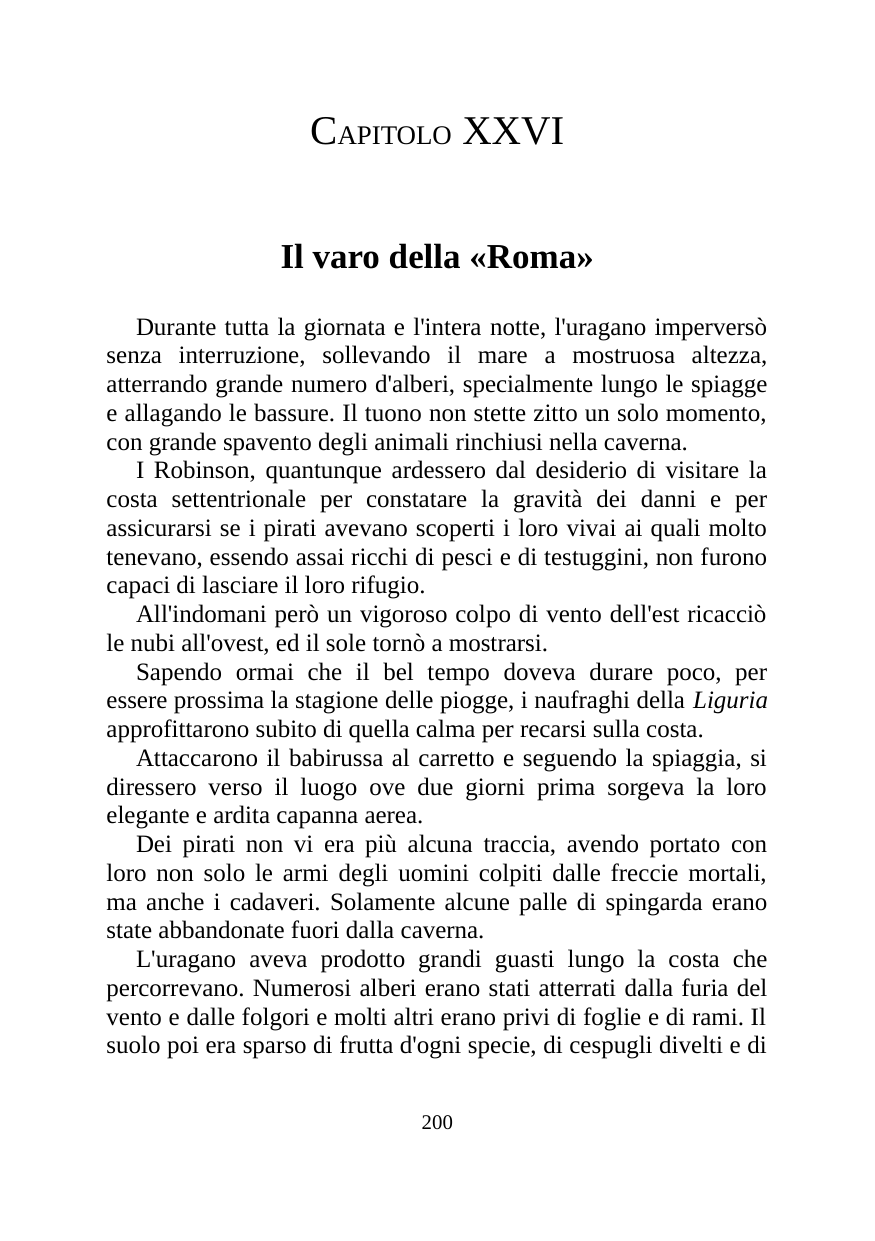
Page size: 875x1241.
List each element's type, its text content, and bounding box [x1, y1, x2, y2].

text All'indomani però un vigoroso colpo di vento dell'est ricacciò le nubi all'ovest, ed il sole tornò a mostrarsi. [106, 599, 768, 657]
text L'uragano aveva prodotto grandi guasti lungo la costa che percorrevano. Numerosi alberi erano stati atterrati dalla furia del vento e dalle folgori e molti altri erano privi di foglie e di rami. Il suolo poi era sparso di frutta d'ogni specie, di cespugli divelti e di [106, 944, 768, 1059]
subtitle Capitolo XXVI [106, 106, 768, 153]
text Sapendo ormai che il bel tempo doveva durare poco, per essere prossima la stagione delle piogge, i naufraghi della Liguria approfittarono subito di quella calma per recarsi sulla costa. [106, 657, 768, 743]
text I Robinson, quantunque ardessero dal desiderio di visitare la costa settentrionale per constatare la gravità dei danni e per assicurarsi se i pirati avevano scoperti i loro vivai ai quali molto tenevano, essendo assai ricchi di pesci e di testuggini, non furono capaci di lasciare il loro rifugio. [106, 455, 768, 599]
text Attaccarono il babirussa al carretto e seguendo la spiaggia, si diressero verso il luogo ove due giorni prima sorgeva la loro elegante e ardita capanna aerea. [106, 743, 768, 829]
text Durante tutta la giornata e l'intera notte, l'uragano imperversò senza interruzione, sollevando il mare a mostruosa altezza, atterrando grande numero d'alberi, specialmente lungo le spiagge e allagando le bassure. Il tuono non stette zitto un solo momento, con grande spavento degli animali rinchiusi nella caverna. [106, 312, 768, 455]
subtitle Il varo della «Roma» [106, 236, 768, 276]
text Dei pirati non vi era più alcuna traccia, avendo portato con loro non solo le armi degli uomini colpiti dalle freccie mortali, ma anche i cadaveri. Solamente alcune palle di spingarda erano state abbandonate fuori dalla caverna. [106, 829, 768, 944]
